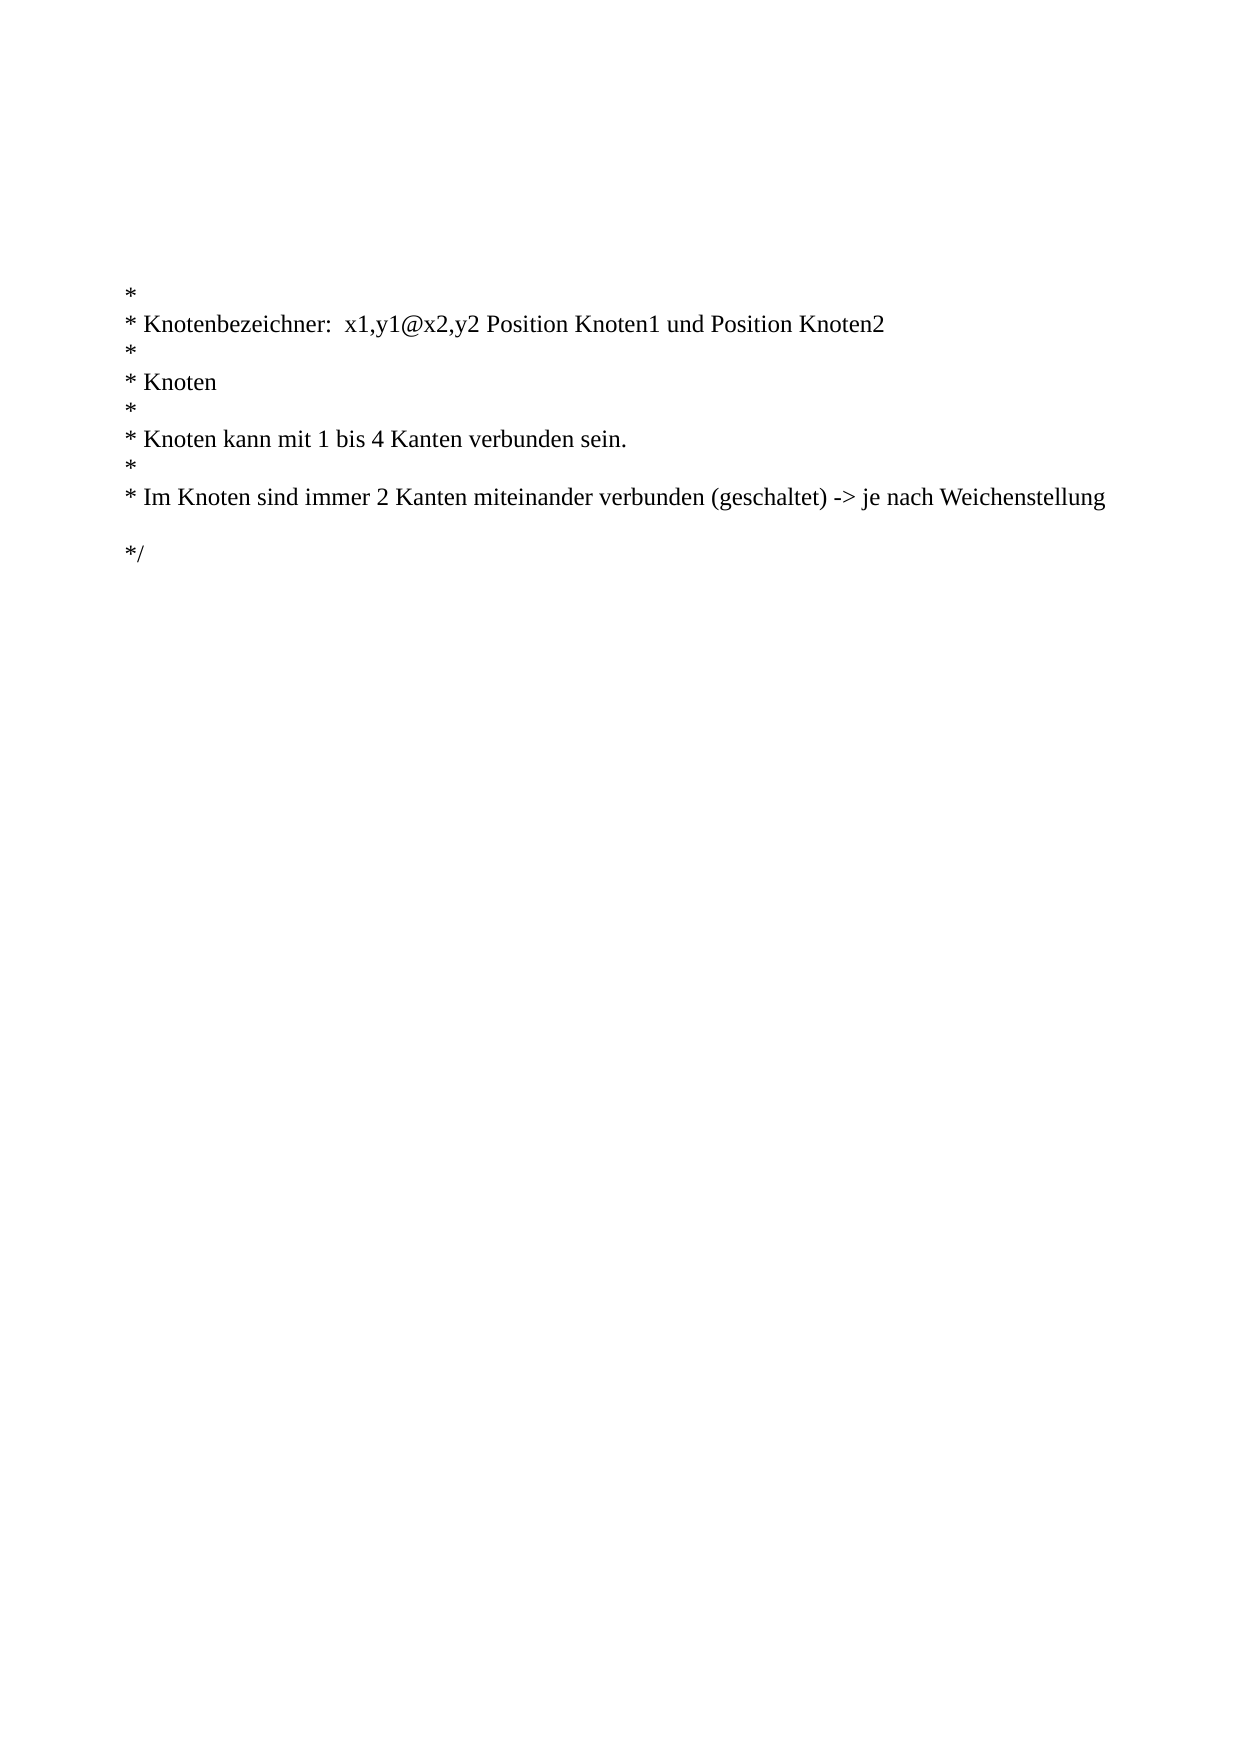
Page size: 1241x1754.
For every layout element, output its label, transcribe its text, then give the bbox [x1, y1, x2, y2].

text * Knotenbezeichner: x1,y1@x2,y2 Position Knoten1 und Position Knoten2 [118, 309, 1122, 338]
text * [118, 281, 1122, 309]
text * Knoten [118, 367, 1122, 396]
text */ [118, 539, 1122, 568]
text * [118, 338, 1122, 367]
text * [118, 453, 1122, 482]
text * Knoten kann mit 1 bis 4 Kanten verbunden sein. [118, 424, 1122, 453]
text * [118, 396, 1122, 424]
text * Im Knoten sind immer 2 Kanten miteinander verbunden (geschaltet) -> je nach Weichenstellung [118, 482, 1122, 511]
